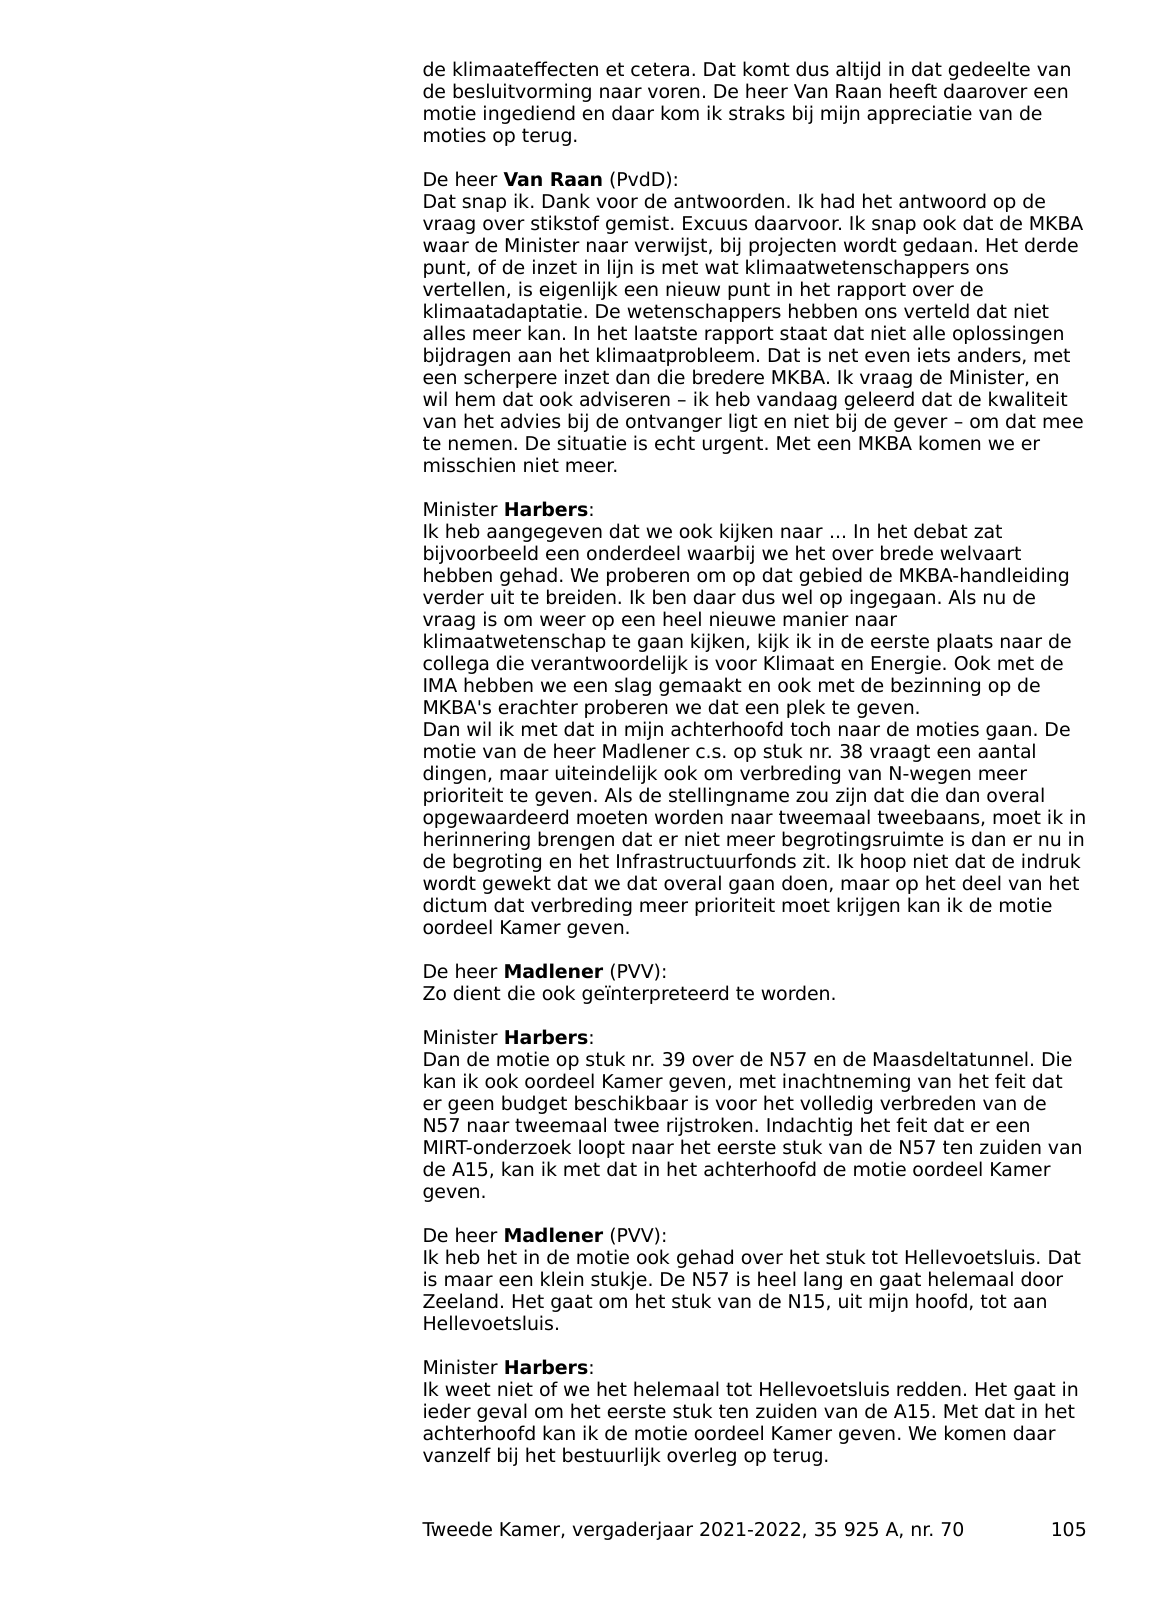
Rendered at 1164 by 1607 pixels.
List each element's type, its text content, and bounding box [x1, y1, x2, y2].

text Dan de motie op stuk nr. 39 over de N57 en de Maasdeltatunnel. Die kan ik ook oordeel Kamer geven, met inachtneming van het feit dat er geen budget beschikbaar is voor het volledig verbreden van de N57 naar tweemaal twee rijstroken. Indachtig het feit dat er een MIRT-onderzoek loopt naar het eerste stuk van de N57 ten zuiden van de A15, kan ik met dat in het achterhoofd de motie oordeel Kamer geven. [422, 1049, 1087, 1203]
text Minister Harbers: [422, 1027, 1087, 1049]
text Minister Harbers: [422, 499, 1087, 521]
text Ik heb aangegeven dat we ook kijken naar ... In het debat zat bijvoorbeeld een onderdeel waarbij we het over brede welvaart hebben gehad. We proberen om op dat gebied de MKBA-handleiding verder uit te breiden. Ik ben daar dus wel op ingegaan. Als nu de vraag is om weer op een heel nieuwe manier naar klimaatwetenschap te gaan kijken, kijk ik in de eerste plaats naar de collega die verantwoordelijk is voor Klimaat en Energie. Ook met de IMA hebben we een slag gemaakt en ook met de bezinning op de MKBA's erachter proberen we dat een plek te geven. [422, 521, 1087, 719]
text Ik heb het in de motie ook gehad over het stuk tot Hellevoetsluis. Dat is maar een klein stukje. De N57 is heel lang en gaat helemaal door Zeeland. Het gaat om het stuk van de N15, uit mijn hoofd, tot aan Hellevoetsluis. [422, 1247, 1087, 1335]
text de klimaateffecten et cetera. Dat komt dus altijd in dat gedeelte van de besluitvorming naar voren. De heer Van Raan heeft daarover een motie ingediend en daar kom ik straks bij mijn appreciatie van de moties op terug. [422, 59, 1087, 147]
text Dat snap ik. Dank voor de antwoorden. Ik had het antwoord op de vraag over stikstof gemist. Excuus daarvoor. Ik snap ook dat de MKBA waar de Minister naar verwijst, bij projecten wordt gedaan. Het derde punt, of de inzet in lijn is met wat klimaatwetenschappers ons vertellen, is eigenlijk een nieuw punt in het rapport over de klimaatadaptatie. De wetenschappers hebben ons verteld dat niet alles meer kan. In het laatste rapport staat dat niet alle oplossingen bijdragen aan het klimaatprobleem. Dat is net even iets anders, met een scherpere inzet dan die bredere MKBA. Ik vraag de Minister, en wil hem dat ook adviseren – ik heb vandaag geleerd dat de kwaliteit van het advies bij de ontvanger ligt en niet bij de gever – om dat mee te nemen. De situatie is echt urgent. Met een MKBA komen we er misschien niet meer. [422, 191, 1087, 477]
text De heer Madlener (PVV): [422, 1225, 1087, 1247]
text Dan wil ik met dat in mijn achterhoofd toch naar de moties gaan. De motie van de heer Madlener c.s. op stuk nr. 38 vraagt een aantal dingen, maar uiteindelijk ook om verbreding van N-wegen meer prioriteit te geven. Als de stellingname zou zijn dat die dan overal opgewaardeerd moeten worden naar tweemaal tweebaans, moet ik in herinnering brengen dat er niet meer begrotingsruimte is dan er nu in de begroting en het Infrastructuurfonds zit. Ik hoop niet dat de indruk wordt gewekt dat we dat overal gaan doen, maar op het deel van het dictum dat verbreding meer prioriteit moet krijgen kan ik de motie oordeel Kamer geven. [422, 719, 1087, 939]
text De heer Van Raan (PvdD): [422, 169, 1087, 191]
text Zo dient die ook geïnterpreteerd te worden. [422, 983, 1087, 1005]
text De heer Madlener (PVV): [422, 961, 1087, 983]
text Ik weet niet of we het helemaal tot Hellevoetsluis redden. Het gaat in ieder geval om het eerste stuk ten zuiden van de A15. Met dat in het achterhoofd kan ik de motie oordeel Kamer geven. We komen daar vanzelf bij het bestuurlijk overleg op terug. [422, 1379, 1087, 1467]
text Minister Harbers: [422, 1357, 1087, 1379]
